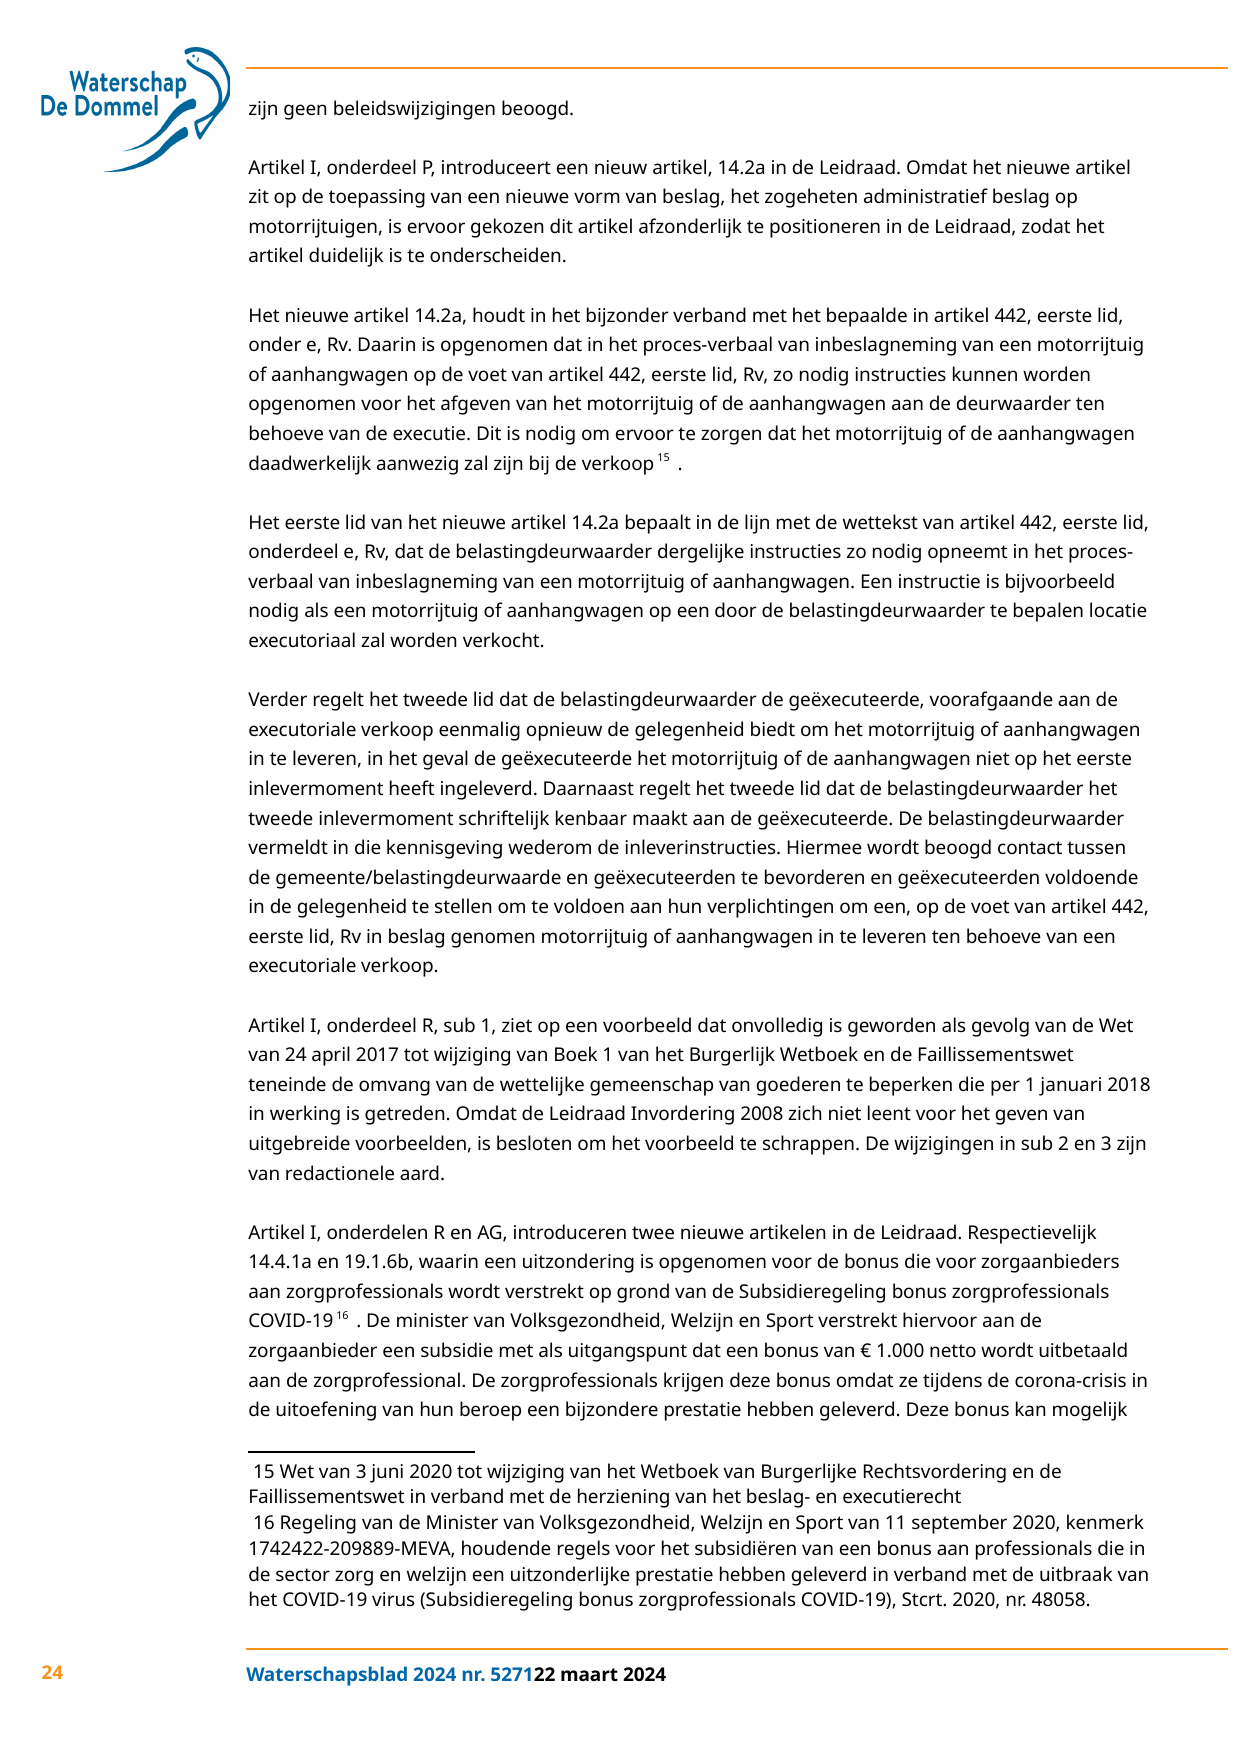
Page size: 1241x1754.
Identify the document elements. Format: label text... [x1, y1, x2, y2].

text Regeling van de Minister van Volksgezondheid, Welzijn en Sport van 11 september 2020, kenmerk 1742422-209889-MEVA, houdende regels voor het subsidiëren van een bonus aan professionals die in de sector zorg en welzijn een uitzonderlijke prestatie hebben geleverd in verband met de uitbraak van het COVID-19 virus (Subsidieregeling bonus zorgprofessionals COVID-19), Stcrt. 2020, nr. 48058. [248, 1509, 1152, 1612]
text Het nieuwe artikel 14.2a, houdt in het bijzonder verband met het bepaalde in artikel 442, eerste lid, onder e, Rv. Daarin is opgenomen dat in het proces-verbaal van inbeslagneming van een motorrijtuig of aanhangwagen op de voet van artikel 442, eerste lid, Rv, zo nodig instructies kunnen worden opgenomen voor het afgeven van het motorrijtuig of de aanhangwagen aan de deurwaarder ten behoeve van de executie. Dit is nodig om ervoor te zorgen dat het motorrijtuig of de aanhangwagen daadwerkelijk aanwezig zal zijn bij de verkoop . [248, 302, 1152, 476]
text Wet van 3 juni 2020 tot wijziging van het Wetboek van Burgerlijke Rechtsvordering en de Faillissementswet in verband met de herziening van het beslag- en executierecht [248, 1458, 1152, 1509]
text Verder regelt het tweede lid dat de belastingdeurwaarder de geëxecuteerde, voorafgaande aan de executoriale verkoop eenmalig opnieuw de gelegenheid biedt om het motorrijtuig of aanhangwagen in te leveren, in het geval de geëxecuteerde het motorrijtuig of de aanhangwagen niet op het eerste inlevermoment heeft ingeleverd. Daarnaast regelt het tweede lid dat de belastingdeurwaarder het tweede inlevermoment schriftelijk kenbaar maakt aan de geëxecuteerde. De belastingdeurwaarder vermeldt in die kennisgeving wederom de inleverinstructies. Hiermee wordt beoogd contact tussen de gemeente/belastingdeurwaarde en geëxecuteerden te bevorderen en geëxecuteerden voldoende in de gelegenheid te stellen om te voldoen aan hun verplichtingen om een, op de voet van artikel 442, eerste lid, Rv in beslag genomen motorrijtuig of aanhangwagen in te leveren ten behoeve van een executoriale verkoop. [248, 686, 1152, 978]
picture [41, 47, 231, 172]
text Artikel I, onderdelen R en AG, introduceren twee nieuwe artikelen in de Leidraad. Respectievelijk 14.4.1a en 19.1.6b, waarin een uitzondering is opgenomen voor de bonus die voor zorgaanbieders aan zorgprofessionals wordt verstrekt op grond van de Subsidieregeling bonus zorgprofessionals COVID-19 . De minister van Volksgezondheid, Welzijn en Sport verstrekt hiervoor aan de zorgaanbieder een subsidie met als uitgangspunt dat een bonus van € 1.000 netto wordt uitbetaald aan de zorgprofessional. De zorgprofessionals krijgen deze bonus omdat ze tijdens de corona-crisis in de uitoefening van hun beroep een bijzondere prestatie hebben geleverd. Deze bonus kan mogelijk [248, 1219, 1152, 1422]
text Het eerste lid van het nieuwe artikel 14.2a bepaalt in de lijn met de wettekst van artikel 442, eerste lid, onderdeel e, Rv, dat de belastingdeurwaarder dergelijke instructies zo nodig opneemt in het proces-verbaal van inbeslagneming van een motorrijtuig of aanhangwagen. Een instructie is bijvoorbeeld nodig als een motorrijtuig of aanhangwagen op een door de belastingdeurwaarder te bepalen locatie executoriaal zal worden verkocht. [248, 509, 1152, 653]
text Artikel I, onderdeel P, introduceert een nieuw artikel, 14.2a in de Leidraad. Omdat het nieuwe artikel zit op de toepassing van een nieuwe vorm van beslag, het zogeheten administratief beslag op motorrijtuigen, is ervoor gekozen dit artikel afzonderlijk te positioneren in de Leidraad, zodat het artikel duidelijk is te onderscheiden. [248, 154, 1152, 268]
picture [198, 118, 210, 131]
picture [45, 99, 51, 111]
text zijn geen beleidswijzigingen beoogd. [248, 95, 1152, 121]
picture [204, 47, 231, 76]
text Artikel I, onderdeel R, sub 1, ziet op een voorbeeld dat onvolledig is geworden als gevolg van de Wet van 24 april 2017 tot wijziging van Boek 1 van het Burgerlijk Wetboek en de Faillissementswet teneinde de omvang van de wettelijke gemeenschap van goederen te beperken die per 1 januari 2018 in werking is getreden. Omdat de Leidraad Invordering 2008 zich niet leent voor het geven van uitgebreide voorbeelden, is besloten om het voorbeeld te schrappen. De wijzigingen in sub 2 en 3 zijn van redactionele aard. [248, 1012, 1152, 1186]
